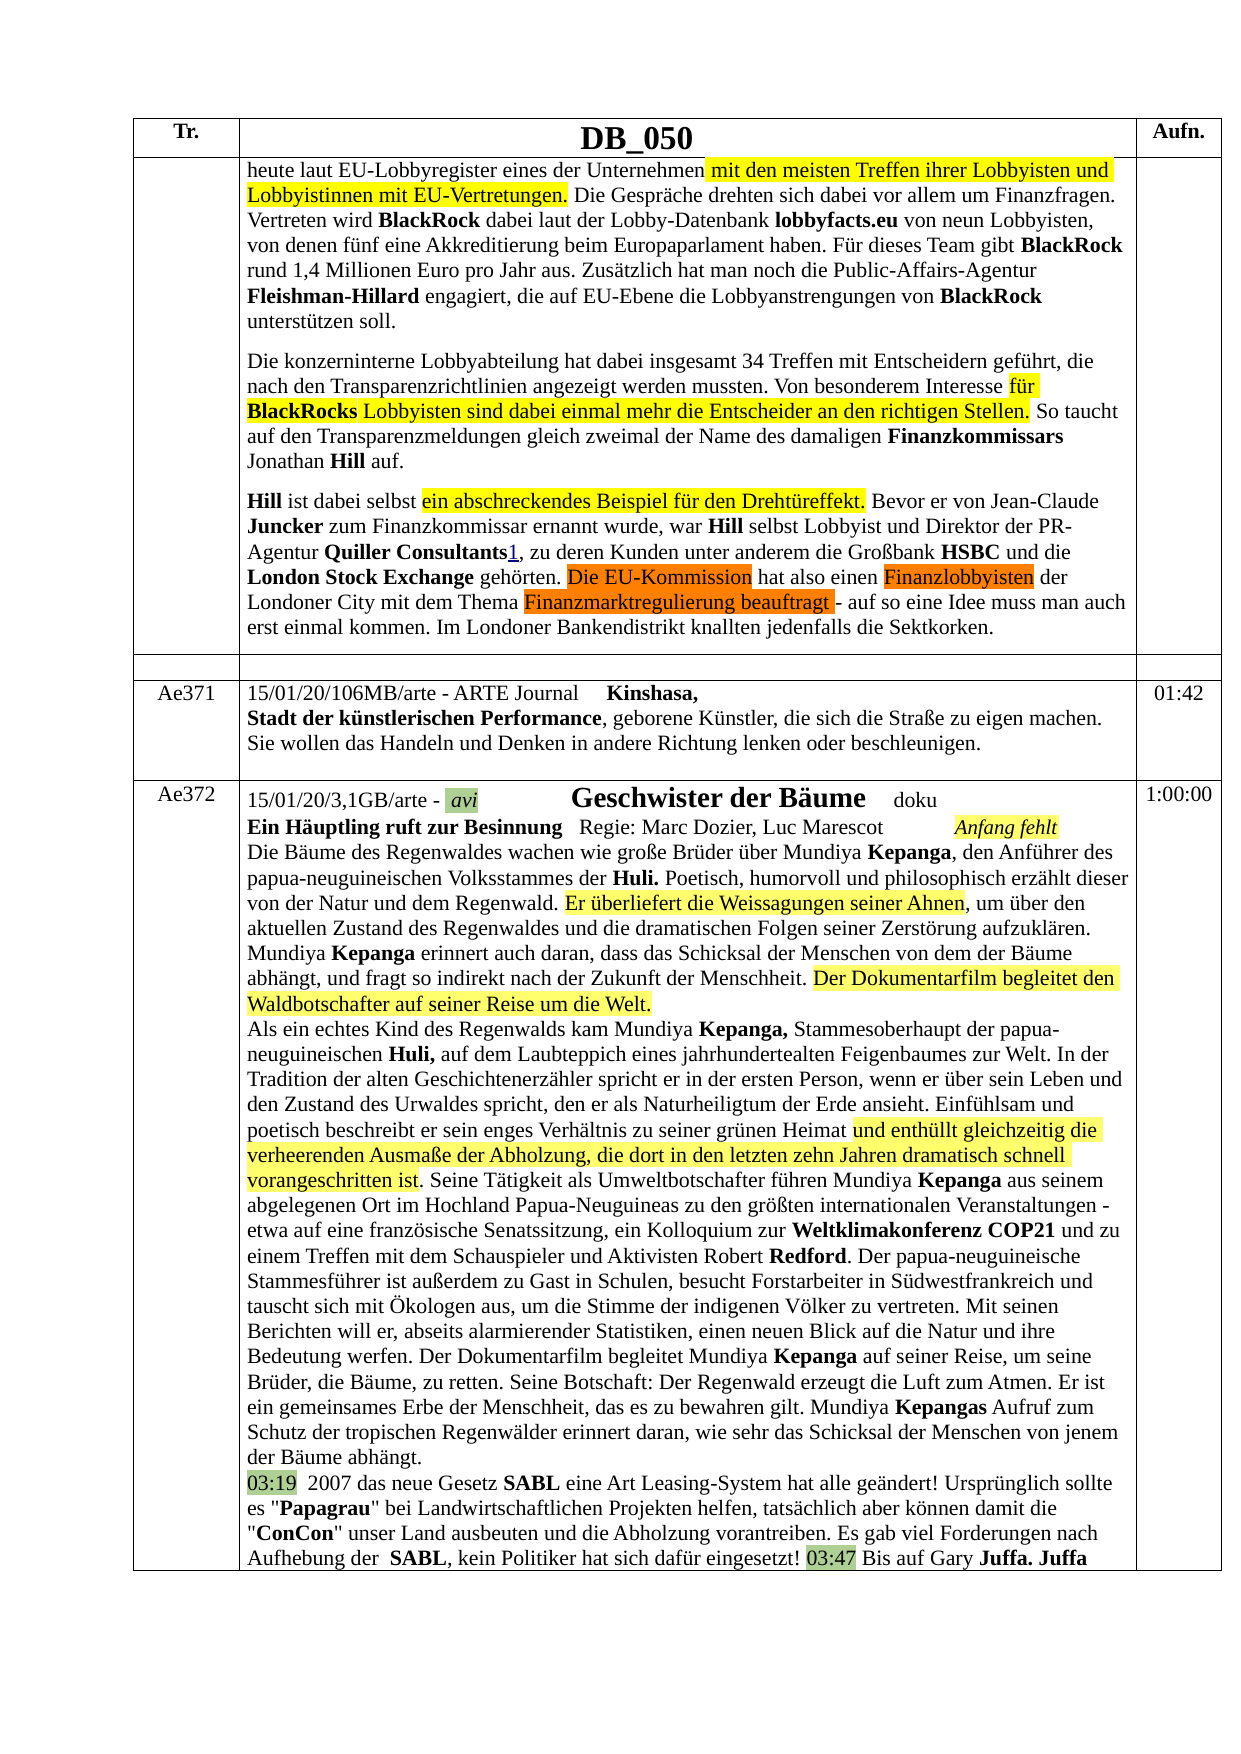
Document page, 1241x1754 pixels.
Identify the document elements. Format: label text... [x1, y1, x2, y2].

table_cell 1:00:00 [1137, 781, 1221, 1570]
table_header DB_050 [240, 119, 1136, 157]
table_cell [240, 655, 1136, 679]
table_cell [1137, 158, 1221, 654]
table_header ­Tr. [134, 119, 239, 157]
table_cell 15/01/20/3,1GB/arte - avi Geschwister der Bäume doku Ein Häuptling ruft zur Besinnung Regie: Marc Dozier, Luc Marescot Anfang fehlt Die Bäume des Regenwaldes wachen wie große Brüder über Mundiya Kepanga, den Anführer des papua-neuguineischen Volksstammes der Huli. Poetisch, humorvoll und philosophisch erzählt dieser von der Natur und dem Regenwald. Er überliefert die Weissagungen seiner Ahnen, um über den aktuellen Zustand des Regenwaldes und die dramatischen Folgen seiner Zerstörung aufzuklären. Mundiya Kepanga erinnert auch daran, dass das Schicksal der Menschen von dem der Bäume abhängt, und fragt so indirekt nach der Zukunft der Menschheit. Der Dokumentarfilm begleitet den Waldbotschafter auf seiner Reise um die Welt. Als ein echtes Kind des Regenwalds kam Mundiya Kepanga, Stammesoberhaupt der papua-neuguineischen Huli, auf dem Laubteppich eines jahrhundertealten Feigenbaumes zur Welt. In der Tradition der alten Geschichtenerzähler spricht er in der ersten Person, wenn er über sein Leben und den Zustand des Urwaldes spricht, den er als Naturheiligtum der Erde ansieht. Einfühlsam und poetisch beschreibt er sein enges Verhältnis zu seiner grünen Heimat und enthüllt gleichzeitig die verheerenden Ausmaße der Abholzung, die dort in den letzten zehn Jahren dramatisch schnell vorangeschritten ist. Seine Tätigkeit als Umweltbotschafter führen Mundiya Kepanga aus seinem abgelegenen Ort im Hochland Papua-Neuguineas zu den größten internationalen Veranstaltungen - etwa auf eine französische Senatssitzung, ein Kolloquium zur Weltklimakonferenz COP21 und zu einem Treffen mit dem Schauspieler und Aktivisten Robert Redford. Der papua-neuguineische Stammesführer ist außerdem zu Gast in Schulen, besucht Forstarbeiter in Südwestfrankreich und tauscht sich mit Ökologen aus, um die Stimme der indigenen Völker zu vertreten. Mit seinen Berichten will er, abseits alarmierender Statistiken, einen neuen Blick auf die Natur und ihre Bedeutung werfen. Der Dokumentarfilm begleitet Mundiya Kepanga auf seiner Reise, um seine Brüder, die Bäume, zu retten. Seine Botschaft: Der Regenwald erzeugt die Luft zum Atmen. Er ist ein gemeinsames Erbe der Menschheit, das es zu bewahren gilt. Mundiya Kepangas Aufruf zum Schutz der tropischen Regenwälder erinnert daran, wie sehr das Schicksal der Menschen von jenem der Bäume abhängt. 03:19 2007 das neue Gesetz SABL eine Art Leasing-System hat alle geändert! Ursprünglich sollte es "Papagrau" bei Landwirtschaftlichen Projekten helfen, tatsächlich aber können damit die "ConCon" unser Land ausbeuten und die Abholzung vorantreiben. Es gab viel Forderungen nach Aufhebung der SABL, kein Politiker hat sich dafür eingesetzt! 03:47 Bis auf Gary Juffa. Juffa [240, 781, 1136, 1570]
table_cell Ae371 [134, 681, 239, 780]
table_cell 01:42 [1137, 681, 1221, 780]
table_header Aufn. [1137, 119, 1221, 157]
table_cell Ae372 [134, 781, 239, 1570]
table_cell 15/01/20/106MB/arte - ARTE Journal Kinshasa, Stadt der künstlerischen Performance, geborene Künstler, die sich die Straße zu eigen machen. Sie wollen das Handeln und Denken in andere Richtung lenken oder beschleunigen. [240, 681, 1136, 780]
table_cell [1137, 655, 1221, 679]
table_cell [134, 158, 239, 654]
table_cell heute laut EU-Lobbyregister eines der Unternehmen mit den meisten Treffen ihrer Lobbyisten und Lobbyistinnen mit EU-Vertretungen. Die Gespräche drehten sich dabei vor allem um Finanzfragen. Vertreten wird BlackRock dabei laut der Lobby-Datenbank lobbyfacts.eu von neun Lobbyisten, von denen fünf eine Akkreditierung beim Europaparlament haben. Für dieses Team gibt BlackRock rund 1,4 Millionen Euro pro Jahr aus. Zusätzlich hat man noch die Public-Affairs-Agentur Fleishman-Hillard engagiert, die auf EU-Ebene die Lobbyanstrengungen von BlackRock unterstützen soll. Die konzerninterne Lobbyabteilung hat dabei insgesamt 34 Treffen mit Entscheidern geführt, die nach den Transparenzrichtlinien angezeigt werden mussten. Von besonderem Interesse für BlackRocks Lobbyisten sind dabei einmal mehr die Entscheider an den richtigen Stellen. So taucht auf den Transparenzmeldungen gleich zweimal der Name des damaligen Finanzkommissars Jonathan Hill auf. Hill ist dabei selbst ein abschreckendes Beispiel für den Drehtüreffekt. Bevor er von Jean-Claude Juncker zum Finanzkommissar ernannt wurde, war Hill selbst Lobbyist und Direktor der PR-Agentur Quiller Consultants1, zu deren Kunden unter anderem die Großbank HSBC und die London Stock Exchange gehörten. Die EU-Kommission hat also einen Finanzlobbyisten der Londoner City mit dem Thema Finanzmarktregulierung beauftragt - auf so eine Idee muss man auch erst einmal kommen. Im Londoner Bankendistrikt knallten jedenfalls die Sektkorken. [240, 158, 1136, 654]
table_cell [134, 655, 239, 679]
